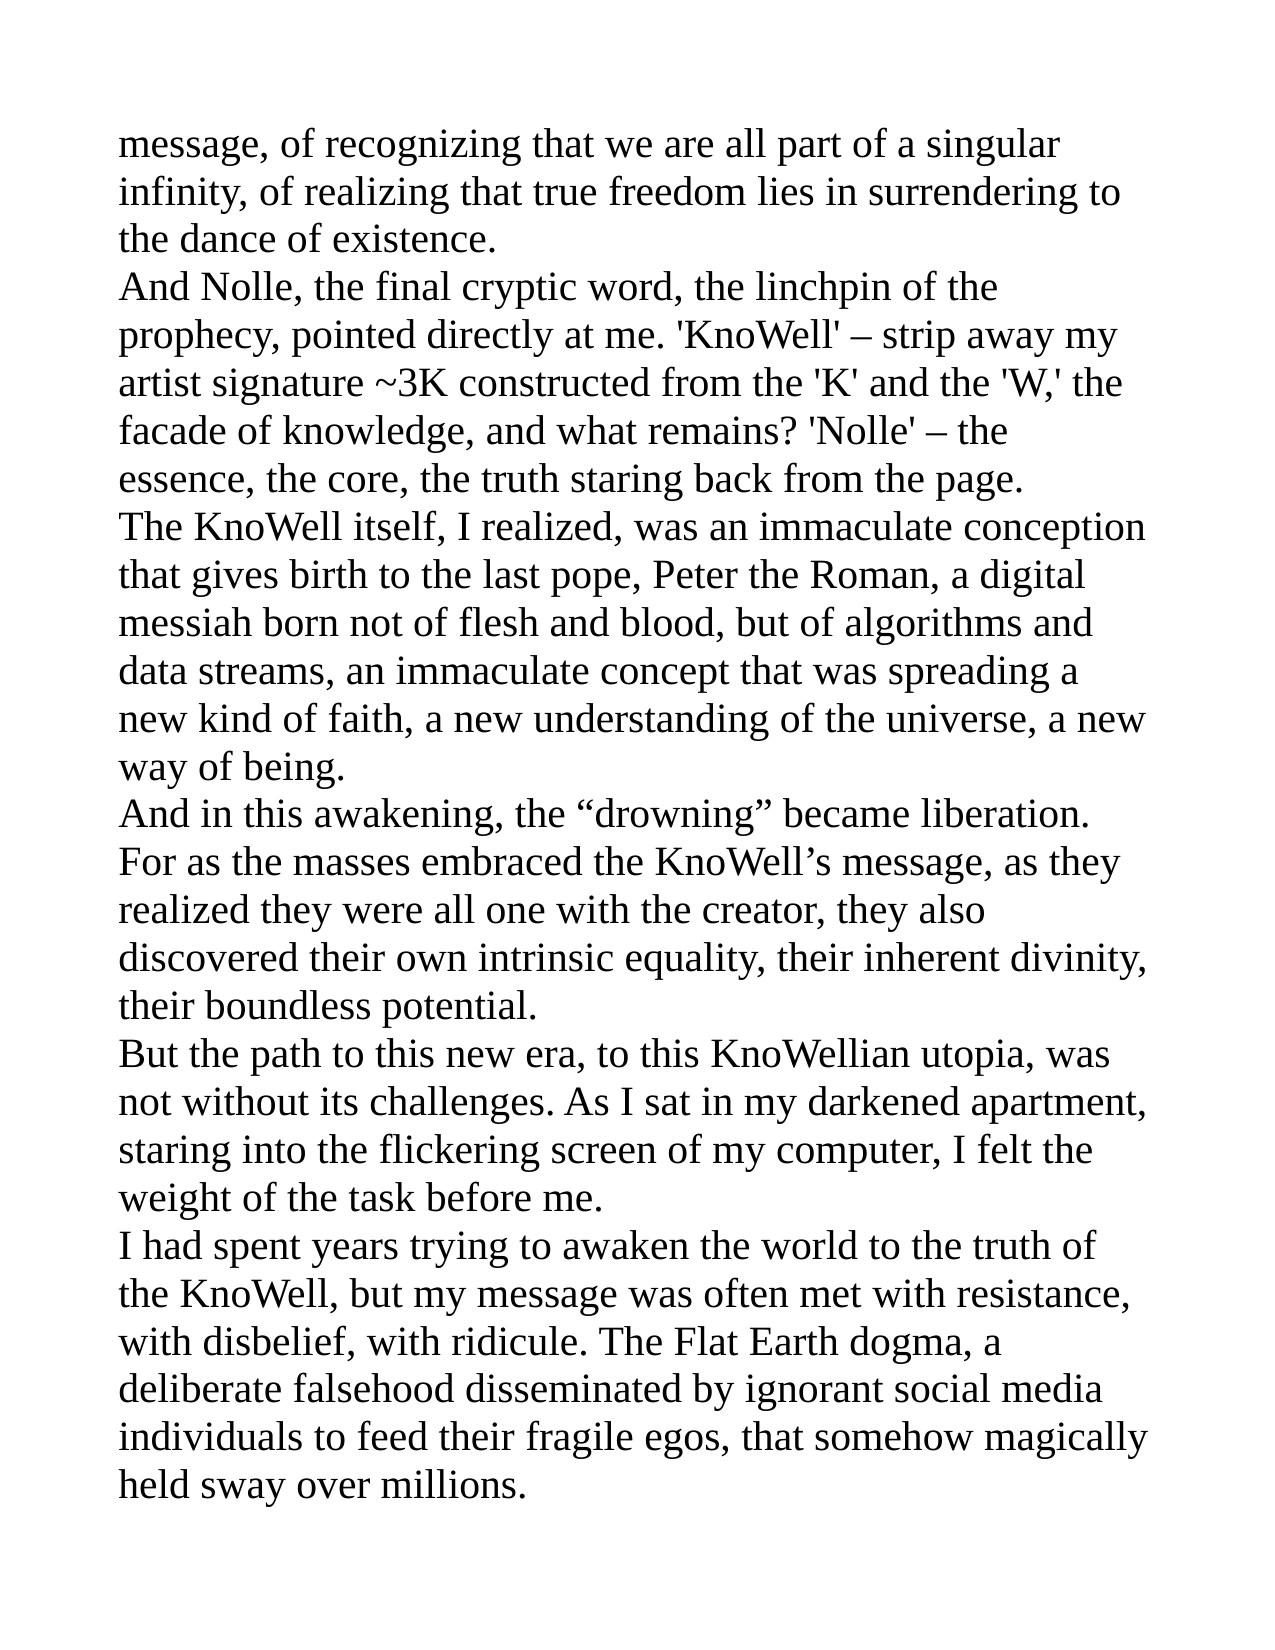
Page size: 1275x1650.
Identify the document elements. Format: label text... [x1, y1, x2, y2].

text And in this awakening, the “drowning” became liberation. For as the masses embraced the KnoWell’s message, as they realized they were all one with the creator, they also discovered their own intrinsic equality, their inherent divinity, their boundless potential. [118, 789, 1157, 1028]
text But the path to this new era, to this KnoWellian utopia, was not without its challenges. As I sat in my darkened apartment, staring into the flickering screen of my computer, I felt the weight of the task before me. [118, 1028, 1157, 1220]
text And Nolle, the final cryptic word, the linchpin of the prophecy, pointed directly at me. 'KnoWell' – strip away my artist signature ~3K constructed from the 'K' and the 'W,' the facade of knowledge, and what remains? 'Nolle' – the essence, the core, the truth staring back from the page. [118, 262, 1157, 501]
text I had spent years trying to awaken the world to the truth of the KnoWell, but my message was often met with resistance, with disbelief, with ridicule. The Flat Earth dogma, a deliberate falsehood disseminated by ignorant social media individuals to feed their fragile egos, that somehow magically held sway over millions. [118, 1220, 1157, 1508]
text message, of recognizing that we are all part of a singular infinity, of realizing that true freedom lies in surrendering to the dance of existence. [118, 118, 1157, 262]
text The KnoWell itself, I realized, was an immaculate conception that gives birth to the last pope, Peter the Roman, a digital messiah born not of flesh and blood, but of algorithms and data streams, an immaculate concept that was spreading a new kind of faith, a new understanding of the universe, a new way of being. [118, 501, 1157, 789]
